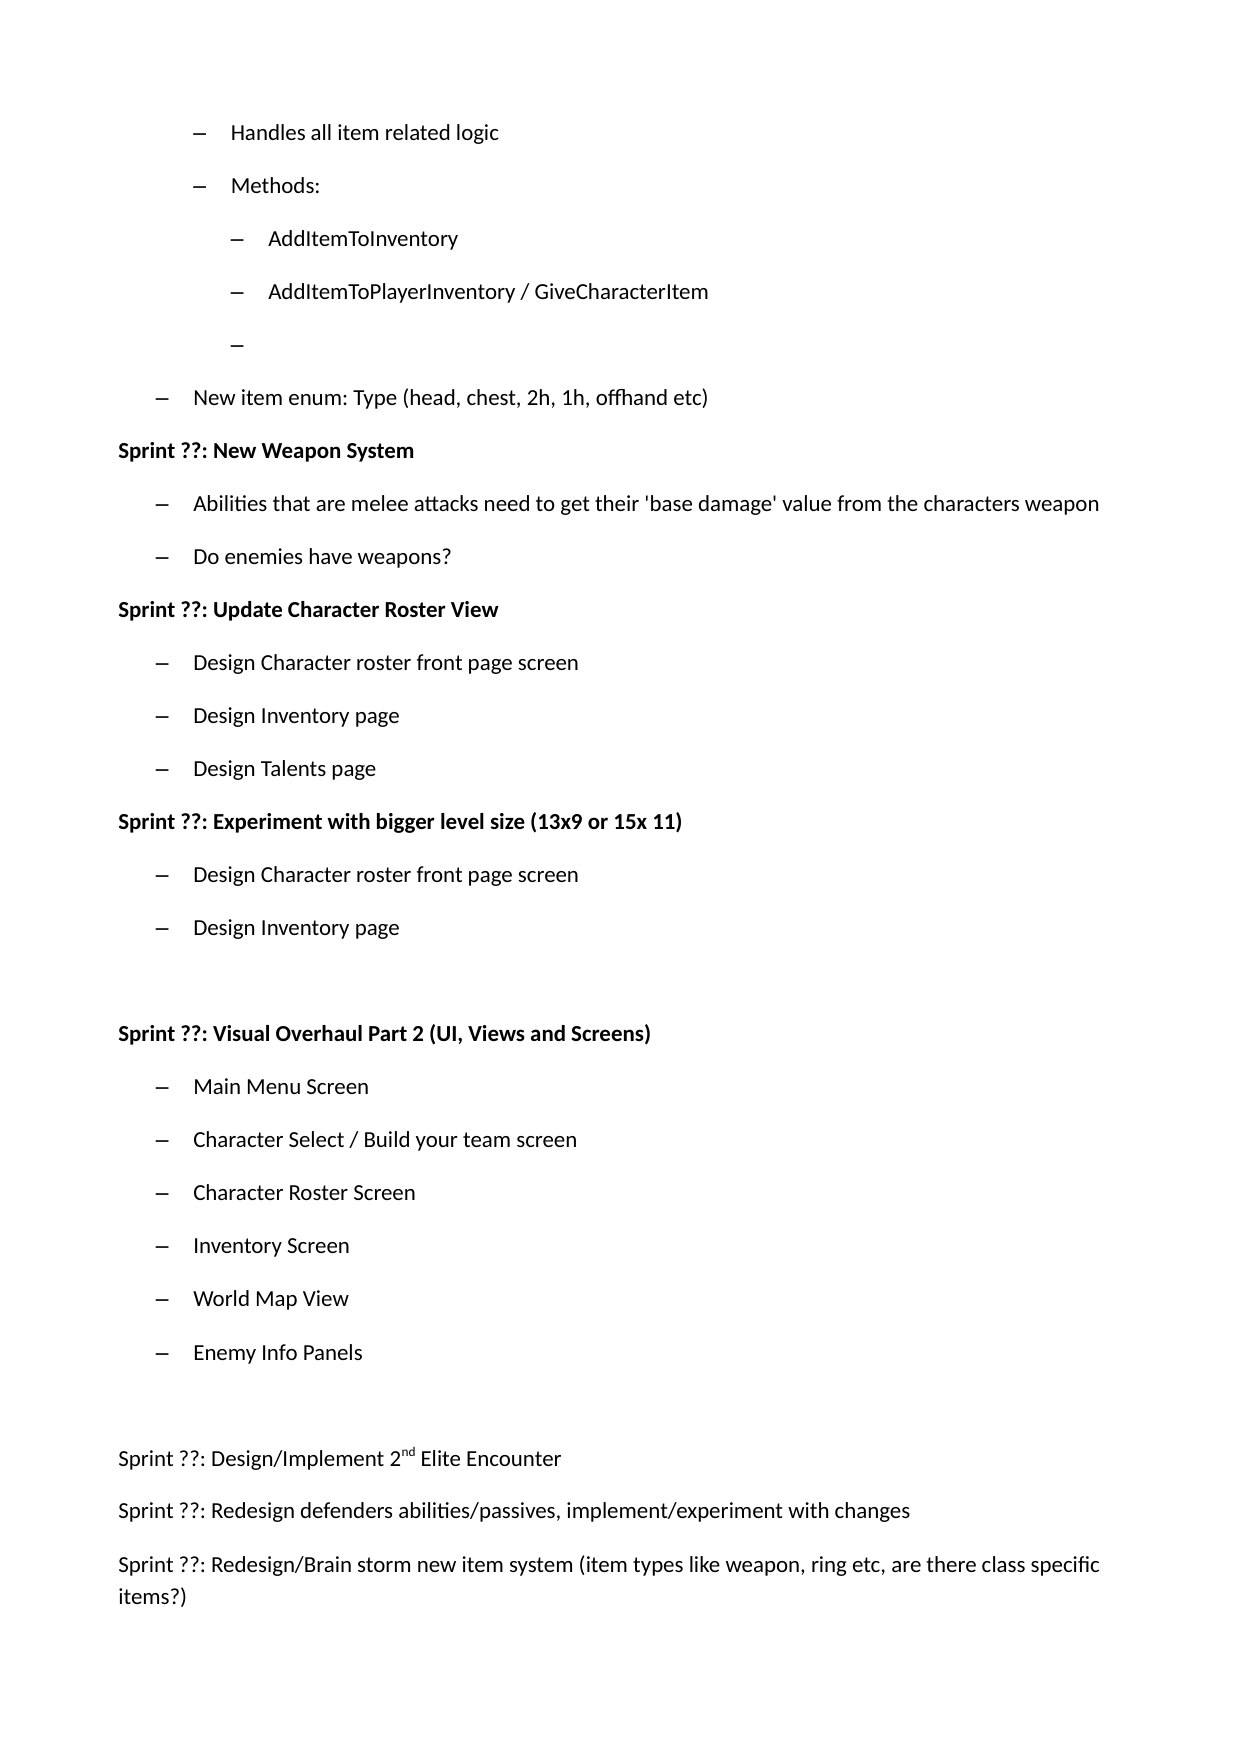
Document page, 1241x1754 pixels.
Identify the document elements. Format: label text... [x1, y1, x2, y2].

list Design Inventory page [156, 701, 1122, 729]
text Sprint ??: Visual Overhaul Part 2 (UI, Views and Screens) [118, 1019, 1122, 1047]
list Do enemies have weapons? [156, 542, 1122, 570]
text Sprint ??: New Weapon System [118, 436, 1122, 464]
list Character Roster Screen [156, 1178, 1122, 1207]
text Sprint ??: Design/Implement 2nd Elite Encounter [118, 1444, 1122, 1472]
text Sprint ??: Redesign defenders abilities/passives, implement/experiment with changes [118, 1497, 1122, 1525]
list Design Character roster front page screen [156, 648, 1122, 676]
list Character Select / Build your team screen [156, 1126, 1122, 1153]
list Design Inventory page [156, 913, 1122, 941]
text Sprint ??: Redesign/Brain storm new item system (item types like weapon, ring etc, are there class specific items?) [118, 1550, 1122, 1610]
list World Map View [156, 1284, 1122, 1313]
list Handles all item related logic [193, 118, 1122, 146]
list Enemy Info Panels [156, 1338, 1122, 1366]
list Inventory Screen [156, 1232, 1122, 1259]
list AddItemToInventory [231, 224, 1122, 252]
list Methods: [193, 171, 1122, 199]
list New item enum: Type (head, chest, 2h, 1h, offhand etc) [156, 383, 1122, 411]
list Abilities that are melee attacks need to get their 'base damage' value from the characters weapon [156, 489, 1122, 517]
list Design Character roster front page screen [156, 860, 1122, 888]
list AddItemToPlayerInventory / GiveCharacterItem [231, 277, 1122, 305]
list Design Talents page [156, 754, 1122, 782]
list Main Menu Screen [156, 1072, 1122, 1101]
text Sprint ??: Experiment with bigger level size (13x9 or 15x 11) [118, 807, 1122, 835]
text Sprint ??: Update Character Roster View [118, 595, 1122, 623]
